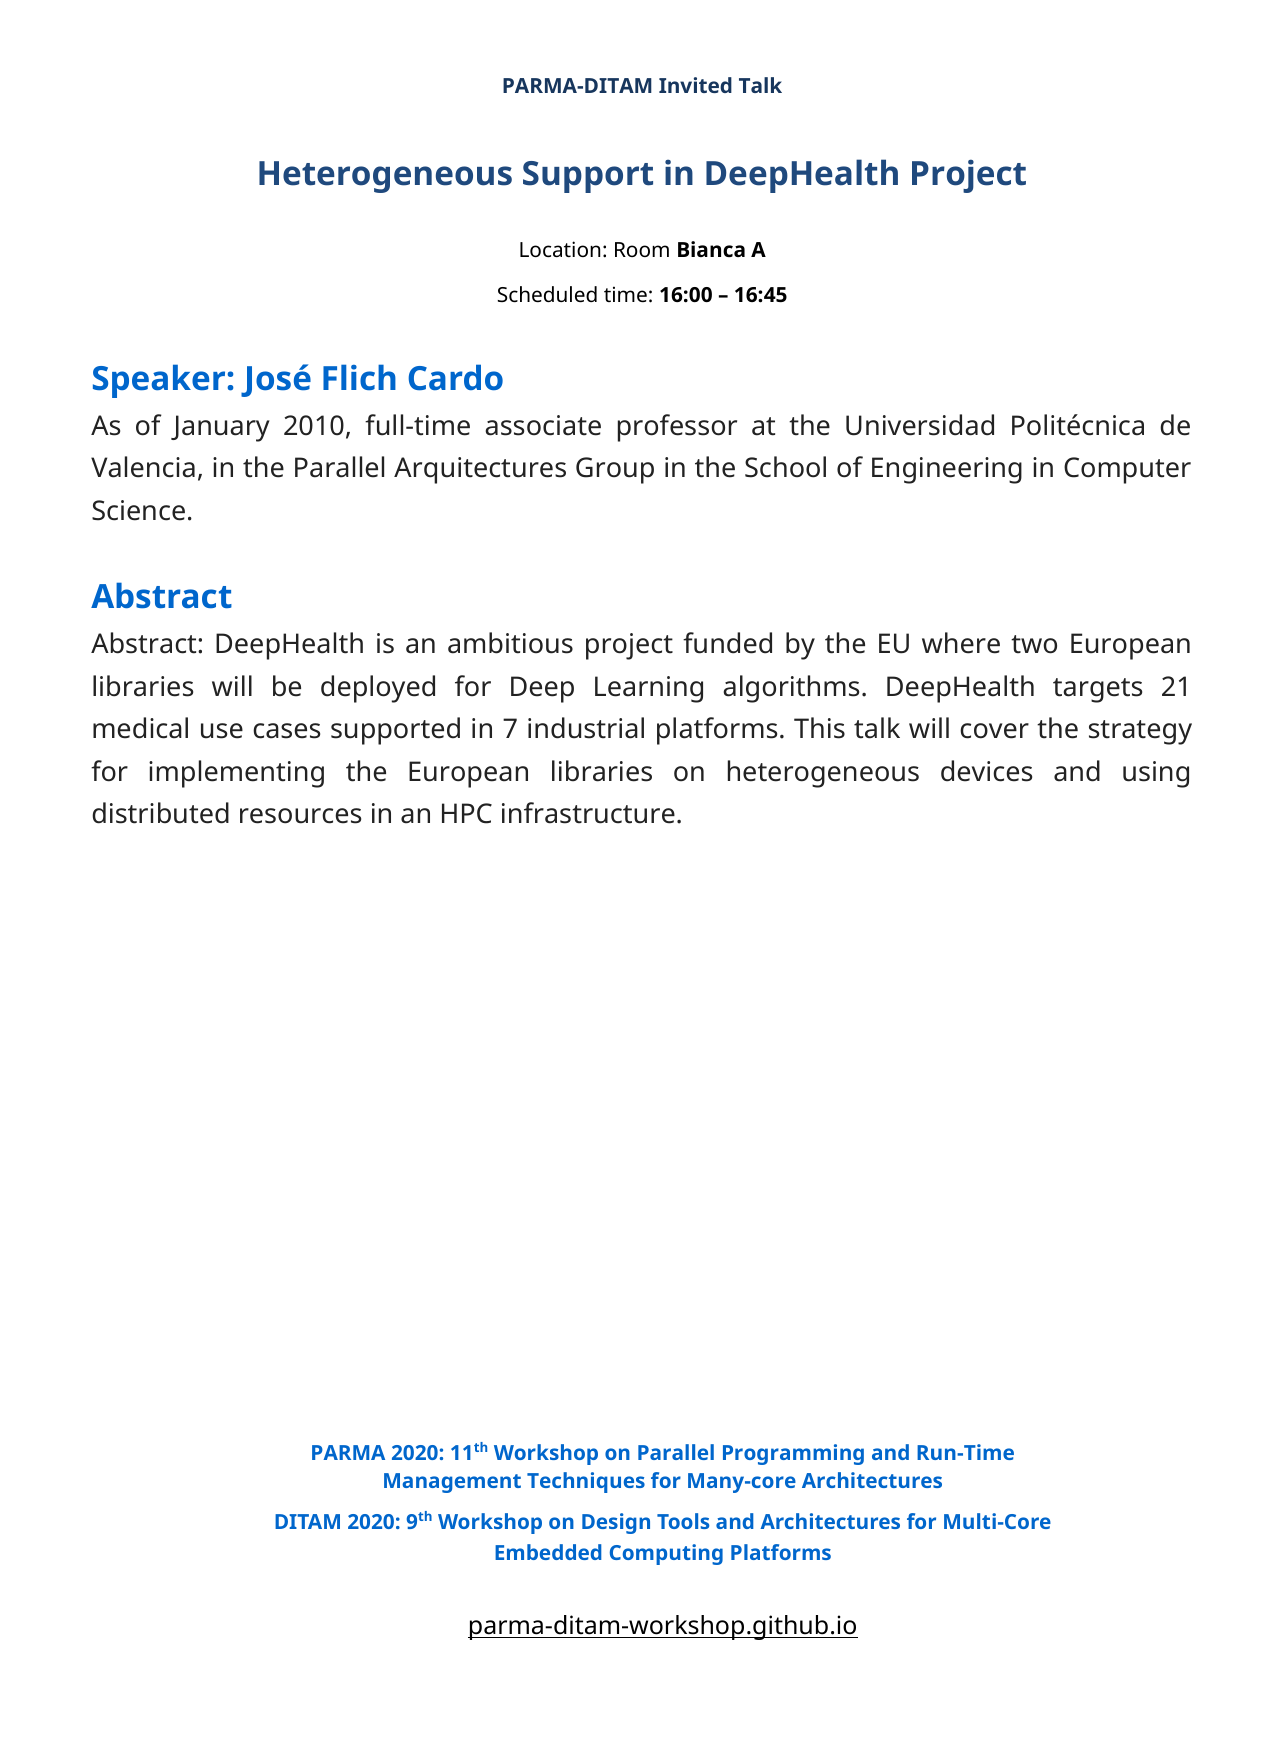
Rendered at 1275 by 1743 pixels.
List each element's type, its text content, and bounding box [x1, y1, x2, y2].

text Heterogeneous Support in DeepHealth Project [91, 150, 1193, 195]
text Location: Room Bianca A [91, 235, 1193, 263]
text Speaker: José Flich Cardo [91, 354, 1193, 400]
text As of January 2010, full-time associate professor at the Universidad Politécnica de Valencia, in the Parallel Arquitectures Group in the School of Engineering in Computer Science. [91, 406, 1193, 528]
text Scheduled time: 16:00 – 16:45 [91, 280, 1193, 308]
text Abstract [91, 573, 1193, 618]
text Abstract: DeepHealth is an ambitious project funded by the EU where two European libraries will be deployed for Deep Learning algorithms. DeepHealth targets 21 medical use cases supported in 7 industrial platforms. This talk will cover the strategy for implementing the European libraries on heterogeneous devices and using distributed resources in an HPC infrastructure. [91, 625, 1193, 831]
